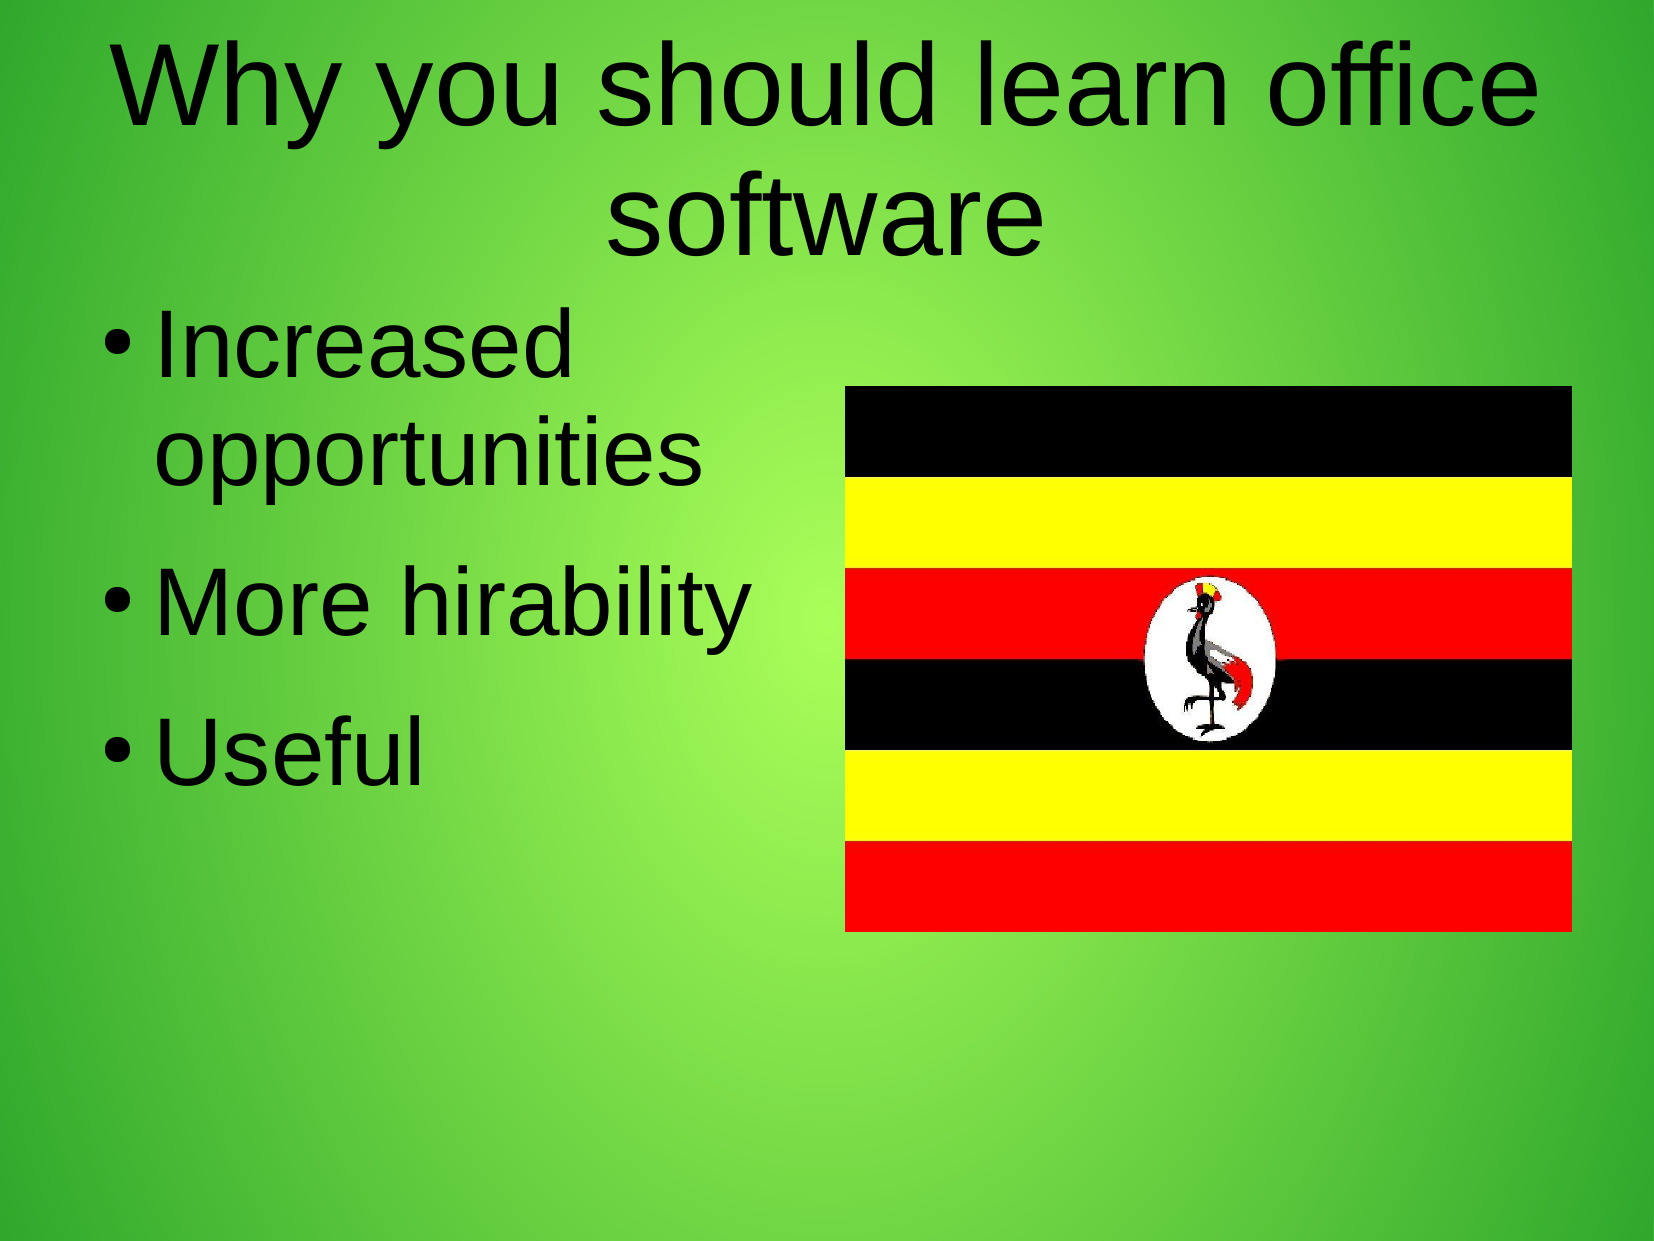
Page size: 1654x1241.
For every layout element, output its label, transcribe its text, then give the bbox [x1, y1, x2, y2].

picture [845, 386, 1572, 932]
title Why you should learn office software [82, 19, 1571, 281]
list Increased opportunities More hirability Useful [82, 290, 809, 1010]
